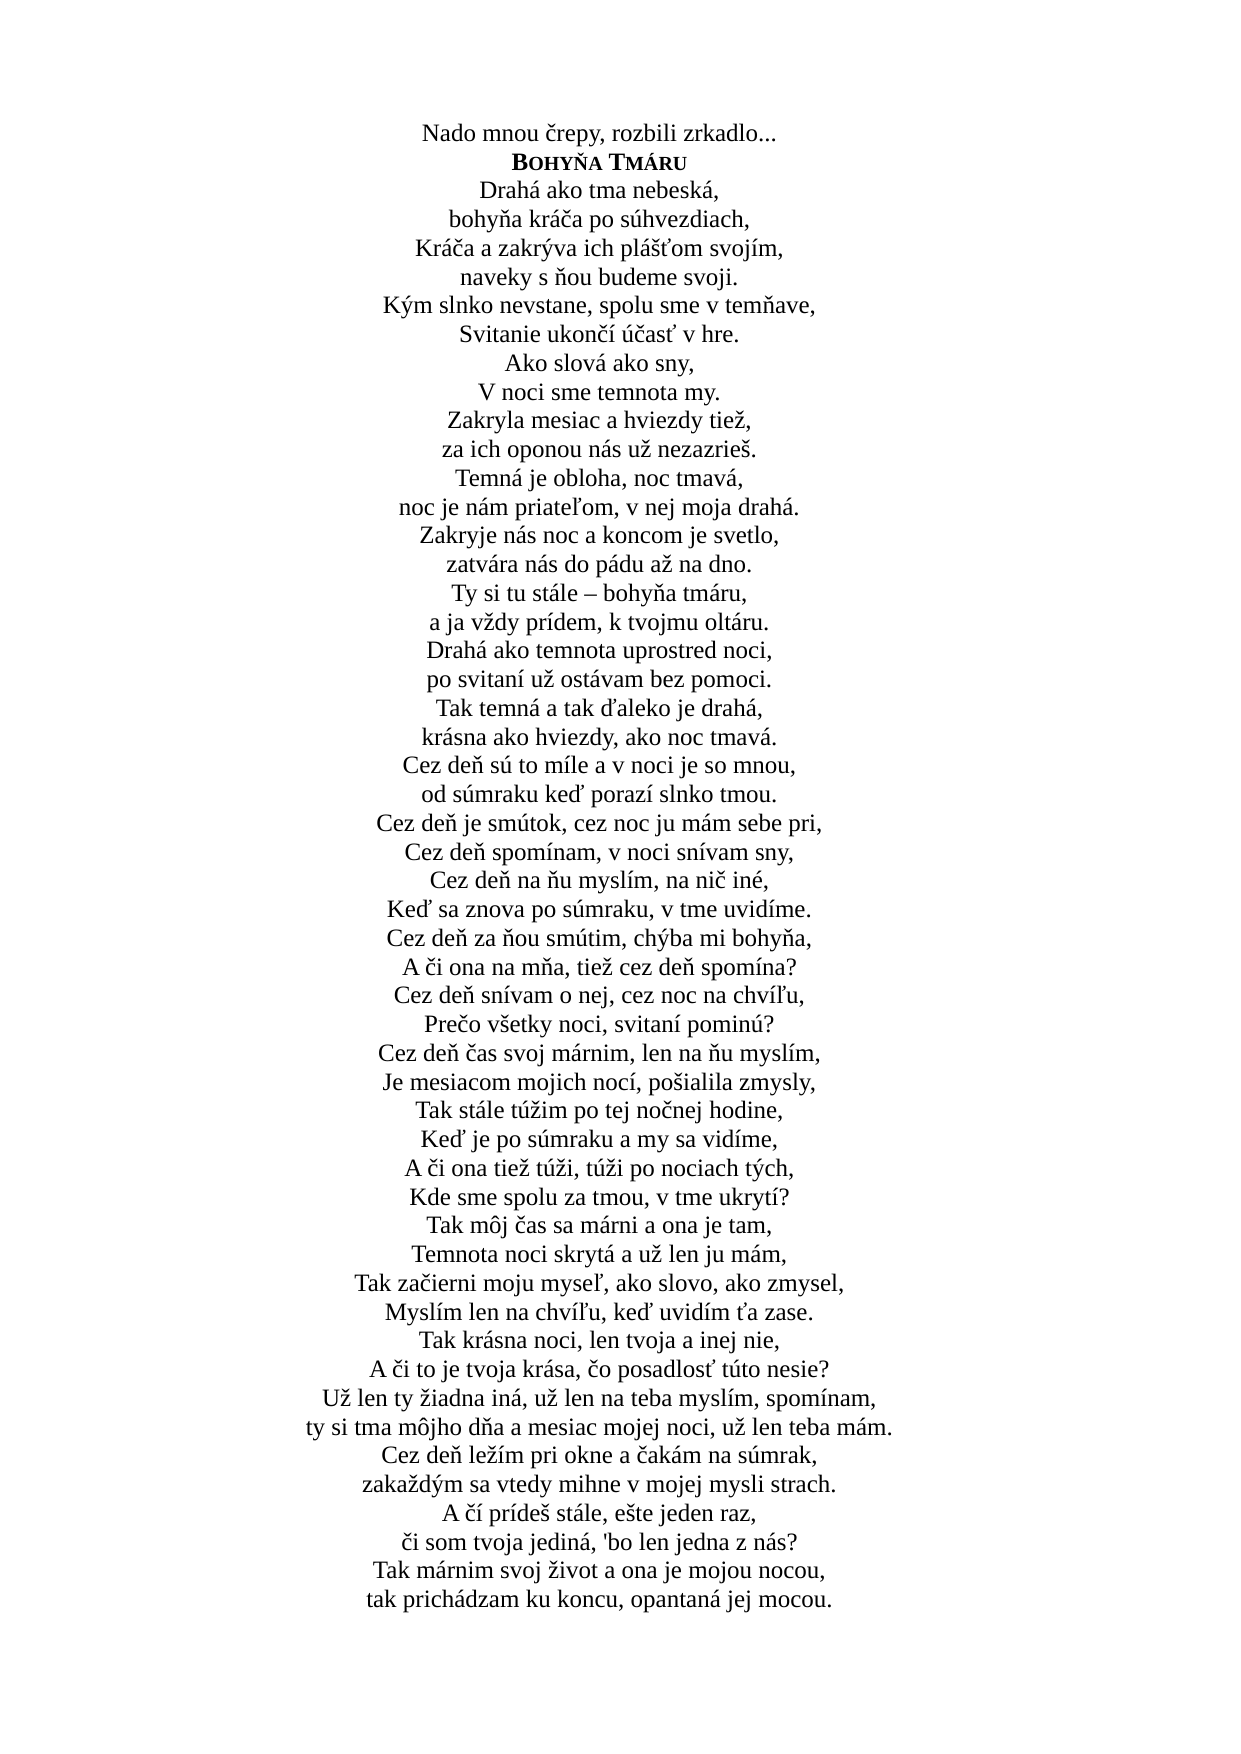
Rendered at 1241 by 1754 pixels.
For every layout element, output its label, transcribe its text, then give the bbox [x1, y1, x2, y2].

text zakaždým sa vtedy mihne v mojej mysli strach. [75, 1469, 1123, 1498]
text Prečo všetky noci, svitaní pominú? [75, 1009, 1123, 1038]
text Cez deň za ňou smútim, chýba mi bohyňa, [75, 923, 1123, 952]
text V noci sme temnota my. [75, 377, 1123, 406]
text Drahá ako temnota uprostred noci, [75, 636, 1123, 664]
text A čí prídeš stále, ešte jeden raz, [75, 1498, 1123, 1527]
text Tak márnim svoj život a ona je mojou nocou, [75, 1556, 1123, 1584]
text A či ona na mňa, tiež cez deň spomína? [75, 952, 1123, 981]
text Tak temná a tak ďaleko je drahá, [75, 693, 1123, 722]
text po svitaní už ostávam bez pomoci. [75, 664, 1123, 693]
text a ja vždy prídem, k tvojmu oltáru. [75, 607, 1123, 636]
text Cez deň spomínam, v noci snívam sny, [75, 837, 1123, 866]
text Cez deň sú to míle a v noci je so mnou, [75, 751, 1123, 779]
text krásna ako hviezdy, ako noc tmavá. [75, 722, 1123, 751]
text Kým slnko nevstane, spolu sme v temňave, [75, 291, 1123, 319]
text ty si tma môjho dňa a mesiac mojej noci, už len teba mám. [75, 1412, 1123, 1441]
text Tak začierni moju myseľ, ako slovo, ako zmysel, [75, 1268, 1123, 1297]
text A či to je tvoja krása, čo posadlosť túto nesie? [75, 1354, 1123, 1383]
text noc je nám priateľom, v nej moja drahá. [75, 492, 1123, 521]
text Tak krásna noci, len tvoja a inej nie, [75, 1326, 1123, 1354]
text A či ona tiež túži, túži po nociach tých, [75, 1153, 1123, 1182]
text Už len ty žiadna iná, už len na teba myslím, spomínam, [75, 1383, 1123, 1412]
text zatvára nás do pádu až na dno. [75, 549, 1123, 578]
text Bohyňa Tmáru [75, 147, 1123, 176]
text Cez deň je smútok, cez noc ju mám sebe pri, [75, 808, 1123, 837]
text či som tvoja jediná, 'bo len jedna z nás? [75, 1527, 1123, 1556]
text Tak môj čas sa márni a ona je tam, [75, 1211, 1123, 1239]
text Zakryla mesiac a hviezdy tiež, [75, 406, 1123, 434]
text Ako slová ako sny, [75, 348, 1123, 377]
text naveky s ňou budeme svoji. [75, 262, 1123, 291]
text Cez deň čas svoj márnim, len na ňu myslím, [75, 1038, 1123, 1067]
text Myslím len na chvíľu, keď uvidím ťa zase. [75, 1297, 1123, 1326]
text Cez deň na ňu myslím, na nič iné, [75, 866, 1123, 894]
text Keď sa znova po súmraku, v tme uvidíme. [75, 894, 1123, 923]
text Drahá ako tma nebeská, [75, 176, 1123, 204]
text Ty si tu stále – bohyňa tmáru, [75, 578, 1123, 607]
text tak prichádzam ku koncu, opantaná jej mocou. [75, 1584, 1123, 1613]
text bohyňa kráča po súhvezdiach, [75, 204, 1123, 233]
text Cez deň ležím pri okne a čakám na súmrak, [75, 1441, 1123, 1469]
text od súmraku keď porazí slnko tmou. [75, 779, 1123, 808]
text Kráča a zakrýva ich plášťom svojím, [75, 233, 1123, 262]
text Nado mnou črepy, rozbili zrkadlo... [75, 118, 1123, 147]
text Keď je po súmraku a my sa vidíme, [75, 1124, 1123, 1153]
text Zakryje nás noc a koncom je svetlo, [75, 521, 1123, 549]
text za ich oponou nás už nezazrieš. [75, 434, 1123, 463]
text Temnota noci skrytá a už len ju mám, [75, 1239, 1123, 1268]
text Kde sme spolu za tmou, v tme ukrytí? [75, 1182, 1123, 1211]
text Je mesiacom mojich nocí, pošialila zmysly, [75, 1067, 1123, 1096]
text Svitanie ukončí účasť v hre. [75, 319, 1123, 348]
text Tak stále túžim po tej nočnej hodine, [75, 1096, 1123, 1124]
text Cez deň snívam o nej, cez noc na chvíľu, [75, 981, 1123, 1009]
text Temná je obloha, noc tmavá, [75, 463, 1123, 492]
